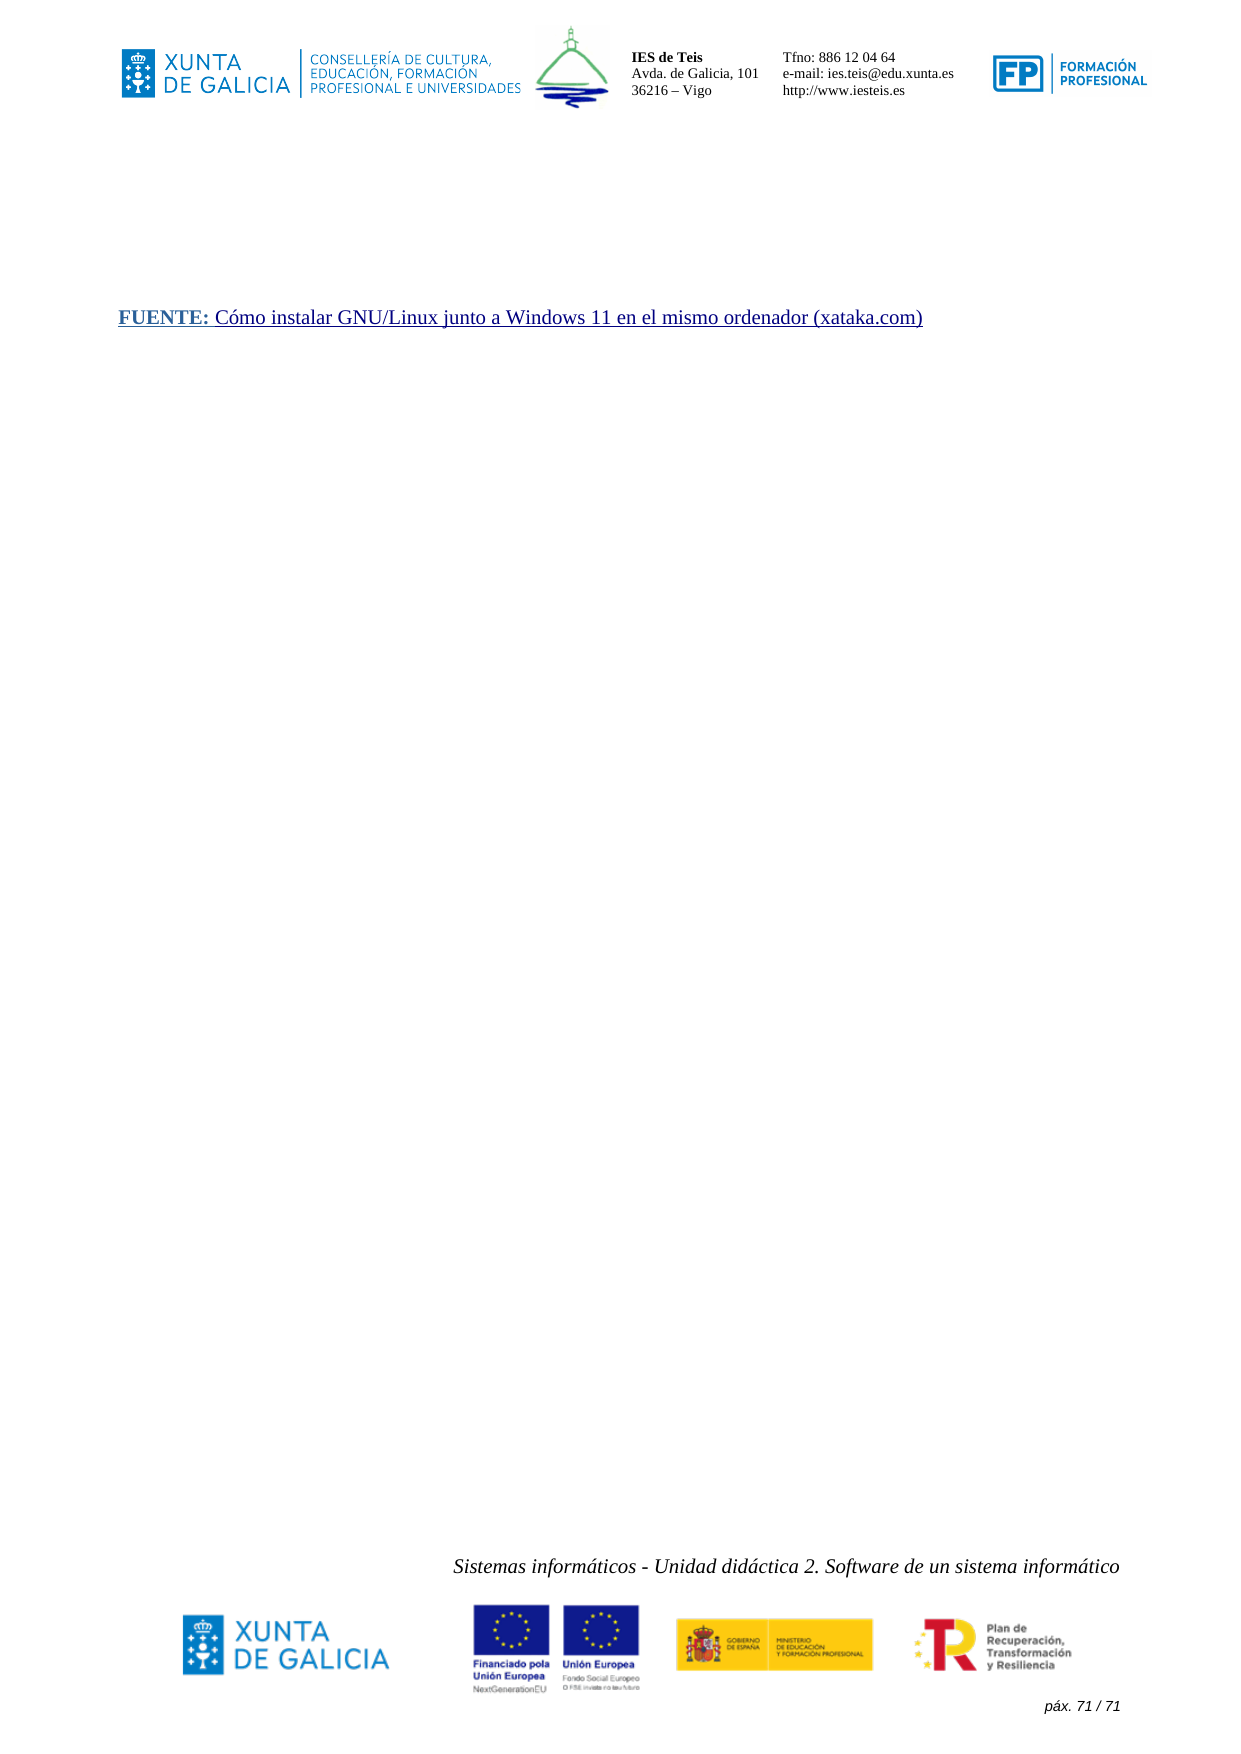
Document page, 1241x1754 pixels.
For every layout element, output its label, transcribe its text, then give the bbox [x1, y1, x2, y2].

text FUENTE: Cómo instalar GNU/Linux junto a Windows 11 en el mismo ordenador (xataka.com) [118, 305, 1122, 329]
picture [182, 1593, 1085, 1700]
picture [121, 49, 521, 98]
picture [989, 50, 1153, 97]
picture [534, 25, 611, 110]
